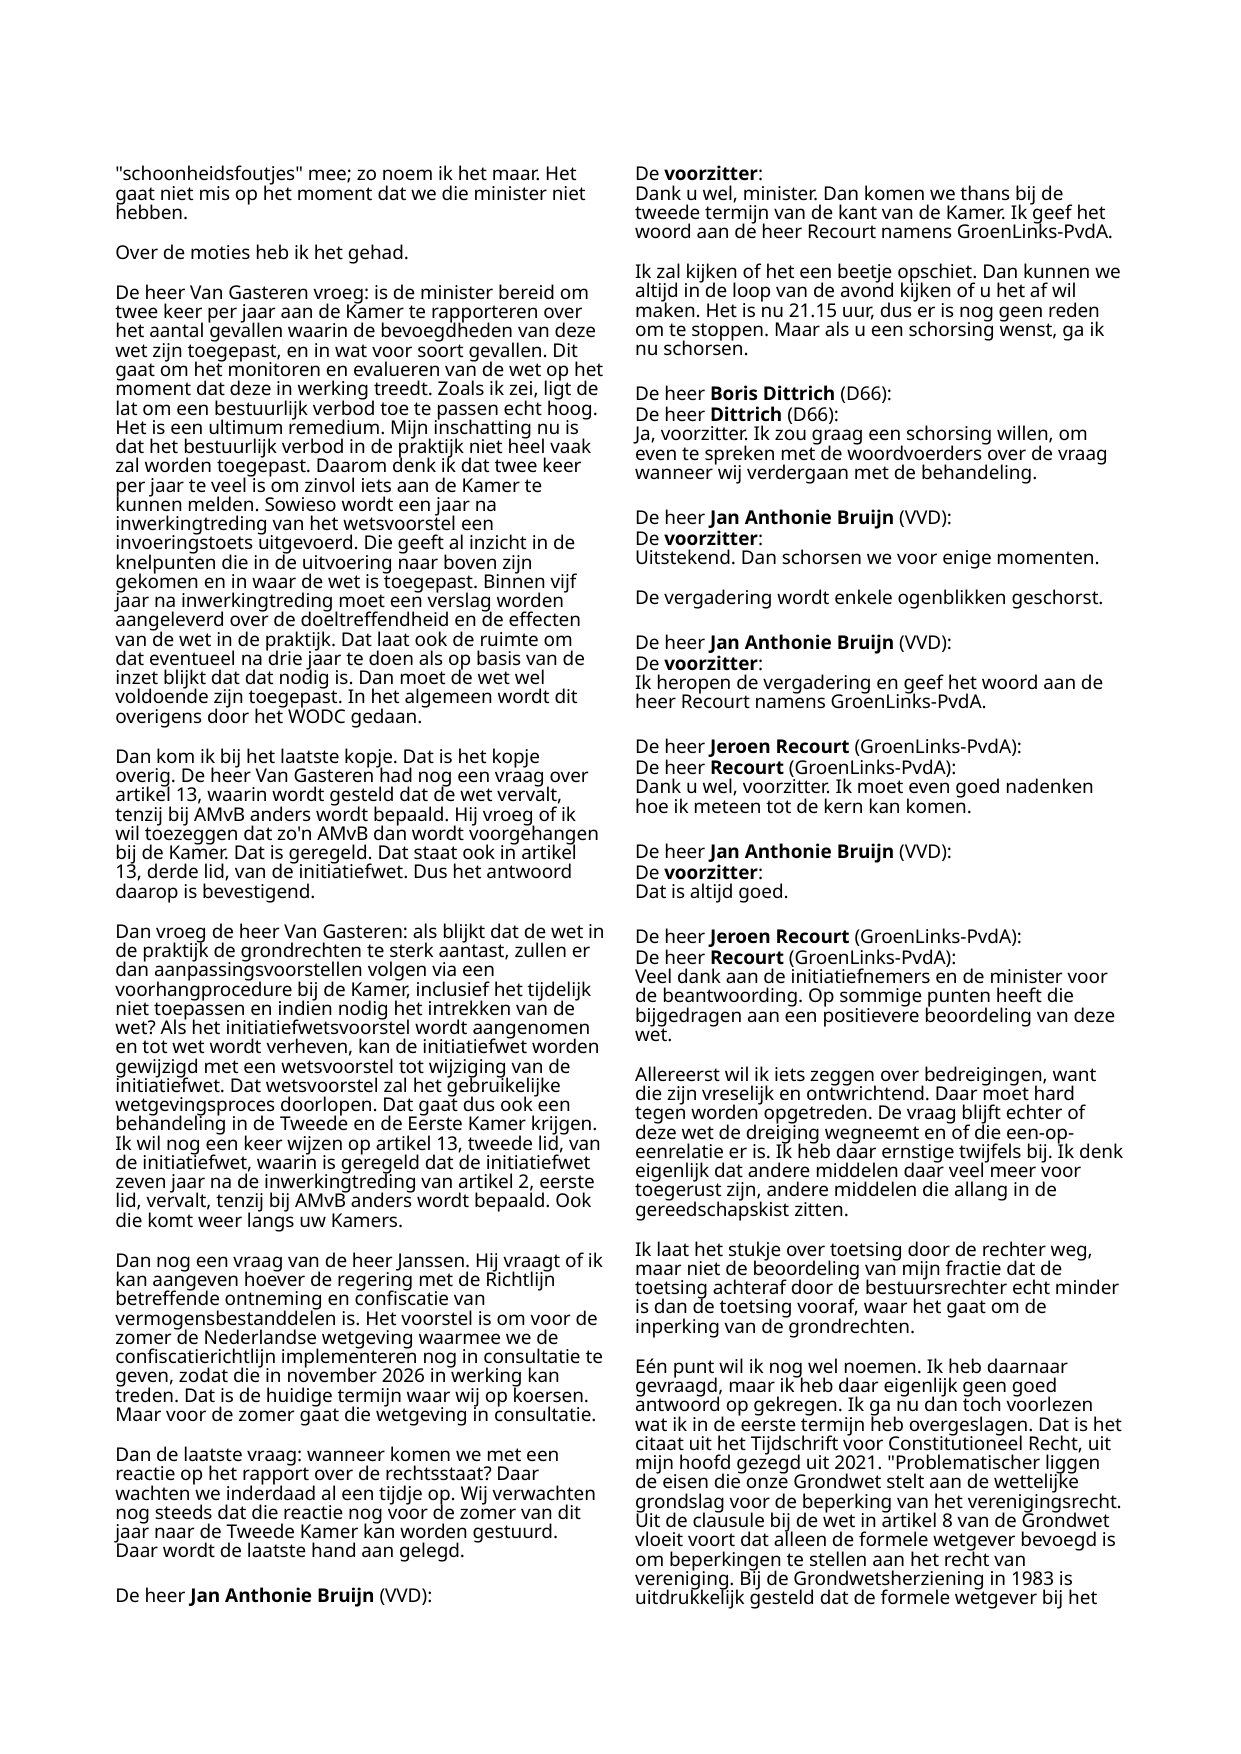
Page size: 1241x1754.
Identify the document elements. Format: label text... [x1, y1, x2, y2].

text Allereerst wil ik iets zeggen over bedreigingen, want die zijn vreselijk en ontwrichtend. Daar moet hard tegen worden opgetreden. De vraag blijft echter of deze wet de dreiging wegneemt en of die een-op-eenrelatie er is. Ik heb daar ernstige twijfels bij. Ik denk eigenlijk dat andere middelen daar veel meer voor toegerust zijn, andere middelen die allang in de gereedschapskist zitten. [635, 1066, 1125, 1220]
text Dank u wel, voorzitter. Ik moet even goed nadenken hoe ik meteen tot de kern kan komen. [635, 778, 1125, 817]
text De heer Jeroen Recourt (GroenLinks-PvdA): [635, 923, 1125, 949]
text De voorzitter: [635, 165, 1125, 184]
text De heer Jan Anthonie Bruijn (VVD): [635, 838, 1125, 864]
text "schoonheidsfoutjes" mee; zo noem ik het maar. Het gaat niet mis op het moment dat we die minister niet hebben. [115, 165, 605, 223]
text Dan de laatste vraag: wanneer komen we met een reactie op het rapport over de rechtsstaat? Daar wachten we inderdaad al een tijdje op. Wij verwachten nog steeds dat die reactie nog voor de zomer van dit jaar naar de Tweede Kamer kan worden gestuurd. Daar wordt de laatste hand aan gelegd. [115, 1446, 605, 1562]
text De heer Dittrich (D66): [635, 406, 1125, 425]
text De vergadering wordt enkele ogenblikken geschorst. [635, 589, 1125, 608]
text De heer Van Gasteren vroeg: is de minister bereid om twee keer per jaar aan de Kamer te rapporteren over het aantal gevallen waarin de bevoegdheden van deze wet zijn toegepast, en in wat voor soort gevallen. Dit gaat om het monitoren en evalueren van de wet op het moment dat deze in werking treedt. Zoals ik zei, ligt de lat om een bestuurlijk verbod toe te passen echt hoog. Het is een ultimum remedium. Mijn inschatting nu is dat het bestuurlijk verbod in de praktijk niet heel vaak zal worden toegepast. Daarom denk ik dat twee keer per jaar te veel is om zinvol iets aan de Kamer te kunnen melden. Sowieso wordt een jaar na inwerkingtreding van het wetsvoorstel een invoeringstoets uitgevoerd. Die geeft al inzicht in de knelpunten die in de uitvoering naar boven zijn gekomen en in waar de wet is toegepast. Binnen vijf jaar na inwerkingtreding moet een verslag worden aangeleverd over de doeltreffendheid en de effecten van de wet in de praktijk. Dat laat ook de ruimte om dat eventueel na drie jaar te doen als op basis van de inzet blijkt dat dat nodig is. Dan moet de wet wel voldoende zijn toegepast. In het algemeen wordt dit overigens door het WODC gedaan. [115, 284, 605, 727]
text De heer Jan Anthonie Bruijn (VVD): [635, 629, 1125, 655]
text De heer Recourt (GroenLinks-PvdA): [635, 759, 1125, 778]
text Dan vroeg de heer Van Gasteren: als blijkt dat de wet in de praktijk de grondrechten te sterk aantast, zullen er dan aanpassingsvoorstellen volgen via een voorhangprocedure bij de Kamer, inclusief het tijdelijk niet toepassen en indien nodig het intrekken van de wet? Als het initiatiefwetsvoorstel wordt aangenomen en tot wet wordt verheven, kan de initiatiefwet worden gewijzigd met een wetsvoorstel tot wijziging van de initiatiefwet. Dat wetsvoorstel zal het gebruikelijke wetgevingsproces doorlopen. Dat gaat dus ook een behandeling in de Tweede en de Eerste Kamer krijgen. Ik wil nog een keer wijzen op artikel 13, tweede lid, van de initiatiefwet, waarin is geregeld dat de initiatiefwet zeven jaar na de inwerkingtreding van artikel 2, eerste lid, vervalt, tenzij bij AMvB anders wordt bepaald. Ook die komt weer langs uw Kamers. [115, 923, 605, 1231]
text De heer Jeroen Recourt (GroenLinks-PvdA): [635, 733, 1125, 759]
text De heer Recourt (GroenLinks-PvdA): [635, 949, 1125, 968]
text Dan nog een vraag van de heer Janssen. Hij vraagt of ik kan aangeven hoever de regering met de Richtlijn betreffende ontneming en confiscatie van vermogensbestanddelen is. Het voorstel is om voor de zomer de Nederlandse wetgeving waarmee we de confiscatierichtlijn implementeren nog in consultatie te geven, zodat die in november 2026 in werking kan treden. Dat is de huidige termijn waar wij op koersen. Maar voor de zomer gaat die wetgeving in consultatie. [115, 1252, 605, 1425]
text Veel dank aan de initiatiefnemers en de minister voor de beantwoording. Op sommige punten heeft die bijgedragen aan een positievere beoordeling van deze wet. [635, 968, 1125, 1045]
text De voorzitter: [635, 530, 1125, 549]
text De heer Jan Anthonie Bruijn (VVD): [115, 1582, 605, 1608]
text Dat is altijd goed. [635, 883, 1125, 902]
text Dan kom ik bij het laatste kopje. Dat is het kopje overig. De heer Van Gasteren had nog een vraag over artikel 13, waarin wordt gesteld dat de wet vervalt, tenzij bij AMvB anders wordt bepaald. Hij vroeg of ik wil toezeggen dat zo'n AMvB dan wordt voorgehangen bij de Kamer. Dat is geregeld. Dat staat ook in artikel 13, derde lid, van de initiatiefwet. Dus het antwoord daarop is bevestigend. [115, 748, 605, 902]
text Uitstekend. Dan schorsen we voor enige momenten. [635, 549, 1125, 568]
text Ik heropen de vergadering en geef het woord aan de heer Recourt namens GroenLinks-PvdA. [635, 674, 1125, 713]
text Dank u wel, minister. Dan komen we thans bij de tweede termijn van de kant van de Kamer. Ik geef het woord aan de heer Recourt namens GroenLinks-PvdA. [635, 184, 1125, 242]
text De voorzitter: [635, 864, 1125, 883]
text De heer Boris Dittrich (D66): [635, 380, 1125, 406]
text Ja, voorzitter. Ik zou graag een schorsing willen, om even te spreken met de woordvoerders over de vraag wanneer wij verdergaan met de behandeling. [635, 425, 1125, 483]
text Ik zal kijken of het een beetje opschiet. Dan kunnen we altijd in de loop van de avond kijken of u het af wil maken. Het is nu 21.15 uur, dus er is nog geen reden om te stoppen. Maar als u een schorsing wenst, ga ik nu schorsen. [635, 263, 1125, 359]
text Eén punt wil ik nog wel noemen. Ik heb daarnaar gevraagd, maar ik heb daar eigenlijk geen goed antwoord op gekregen. Ik ga nu dan toch voorlezen wat ik in de eerste termijn heb overgeslagen. Dat is het citaat uit het Tijdschrift voor Constitutioneel Recht, uit mijn hoofd gezegd uit 2021. "Problematischer liggen de eisen die onze Grondwet stelt aan de wettelijke grondslag voor de beperking van het verenigingsrecht. Uit de clausule bij de wet in artikel 8 van de Grondwet vloeit voort dat alleen de formele wetgever bevoegd is om beperkingen te stellen aan het recht van vereniging. Bij de Grondwetsherziening in 1983 is uitdrukkelijk gesteld dat de formele wetgever bij het [635, 1358, 1125, 1608]
text De heer Jan Anthonie Bruijn (VVD): [635, 504, 1125, 530]
text Over de moties heb ik het gehad. [115, 244, 605, 263]
text De voorzitter: [635, 655, 1125, 674]
text Ik laat het stukje over toetsing door de rechter weg, maar niet de beoordeling van mijn fractie dat de toetsing achteraf door de bestuursrechter echt minder is dan de toetsing vooraf, waar het gaat om de inperking van de grondrechten. [635, 1241, 1125, 1337]
